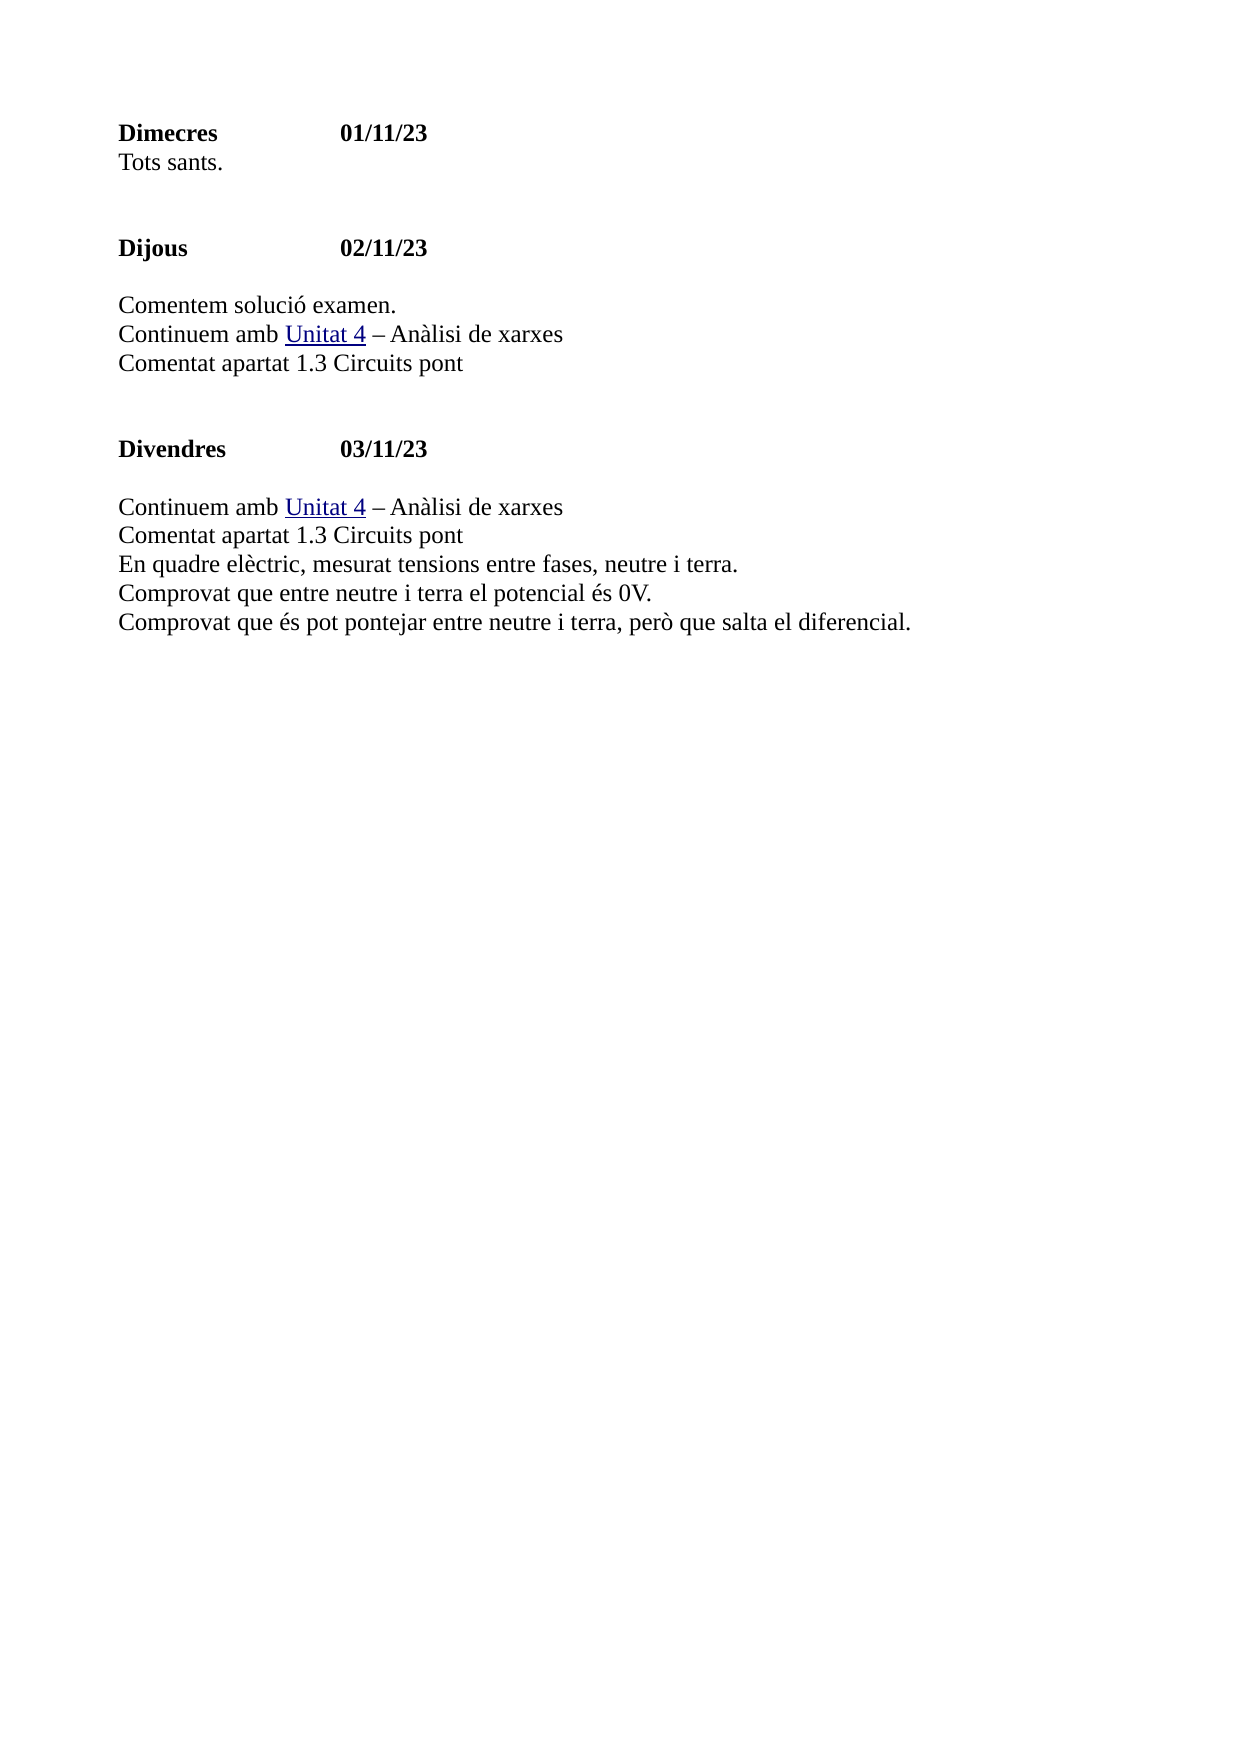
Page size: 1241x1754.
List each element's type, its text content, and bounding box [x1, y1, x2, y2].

text Continuem amb Unitat 4 – Anàlisi de xarxes [118, 319, 1122, 348]
text Dimecres 01/11/23 [118, 118, 1122, 147]
text Comprovat que és pot pontejar entre neutre i terra, però que salta el diferencial. [118, 607, 1122, 636]
text Comentem solució examen. [118, 291, 1122, 319]
text Comentat apartat 1.3 Circuits pont [118, 521, 1122, 549]
text Divendres 03/11/23 [118, 434, 1122, 463]
text Tots sants. [118, 147, 1122, 176]
text Comentat apartat 1.3 Circuits pont [118, 348, 1122, 377]
text Comprovat que entre neutre i terra el potencial és 0V. [118, 578, 1122, 607]
text Dijous 02/11/23 [118, 233, 1122, 262]
text Continuem amb Unitat 4 – Anàlisi de xarxes [118, 492, 1122, 521]
text En quadre elèctric, mesurat tensions entre fases, neutre i terra. [118, 549, 1122, 578]
